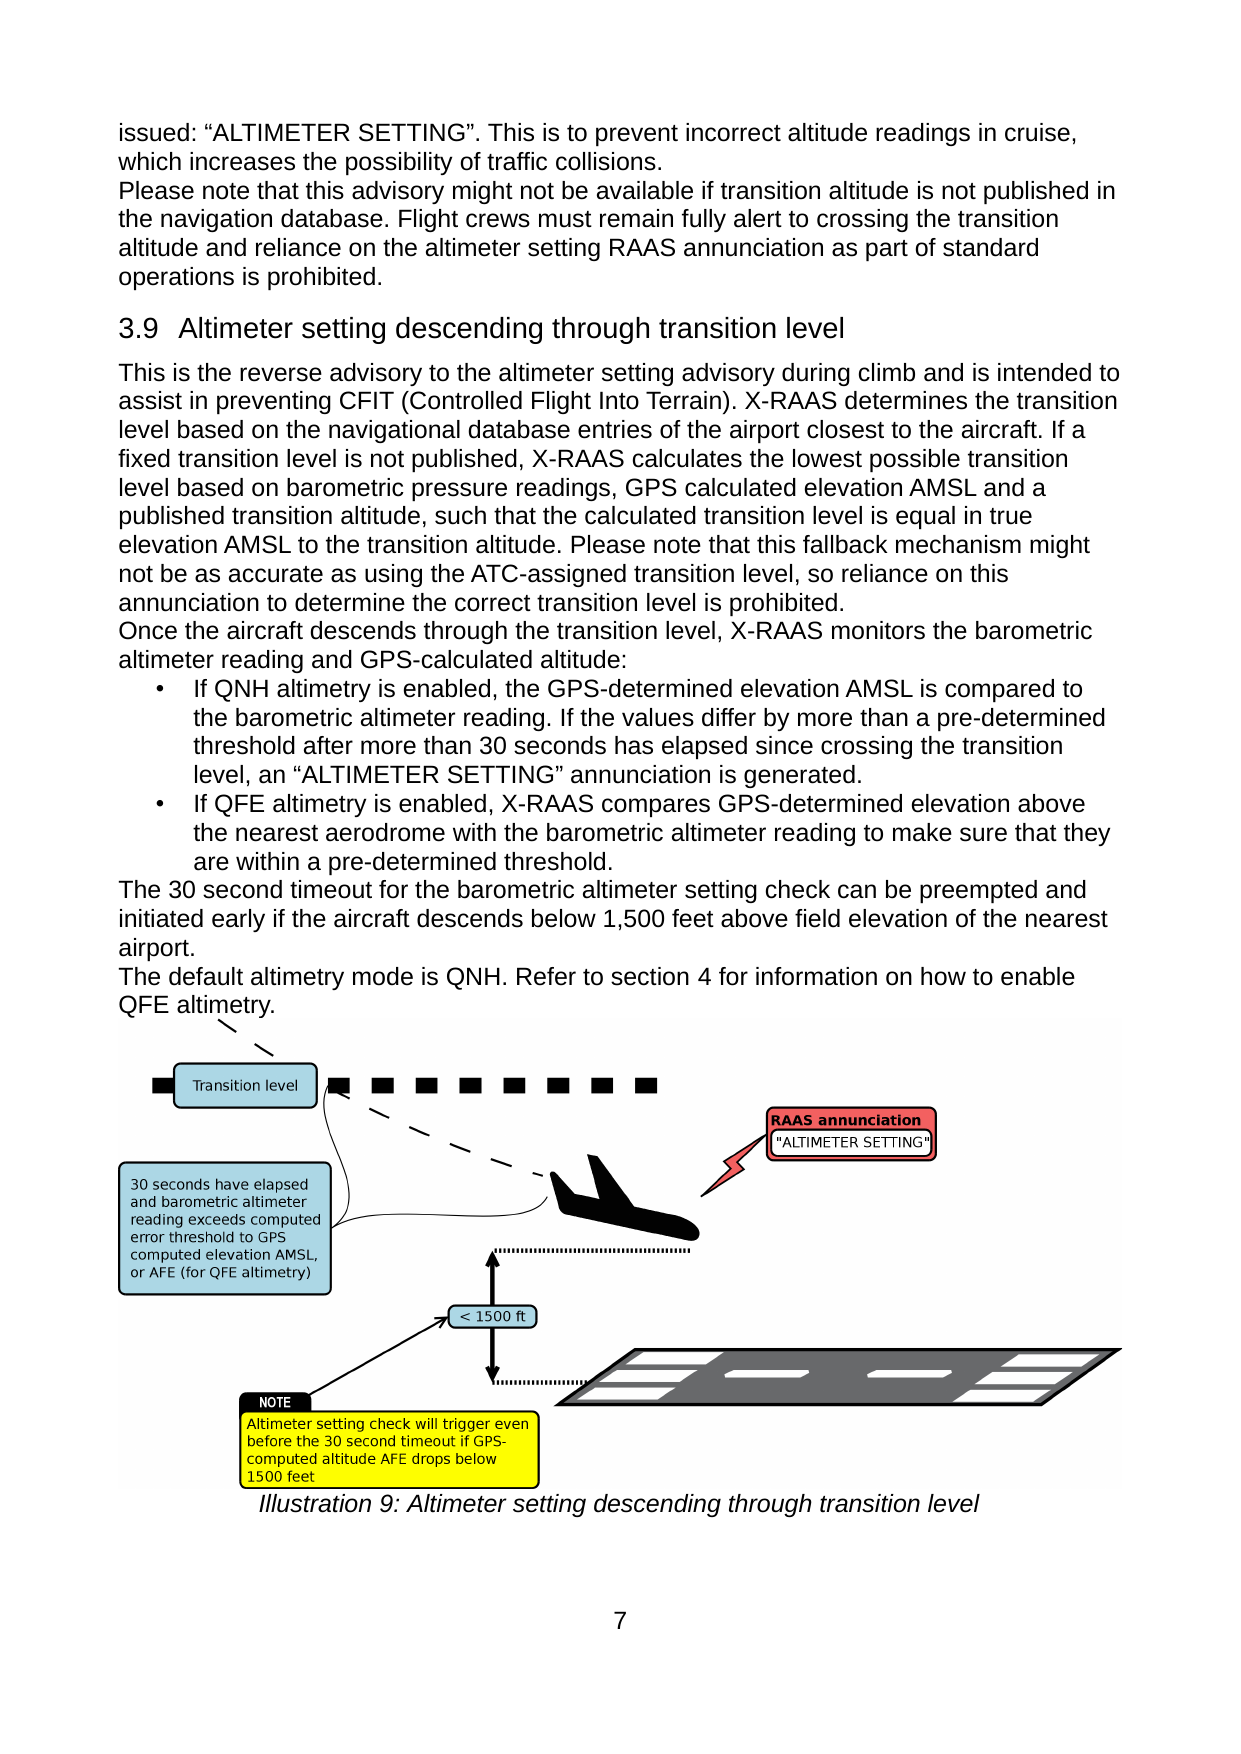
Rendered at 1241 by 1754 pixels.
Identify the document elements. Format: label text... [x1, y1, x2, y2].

picture [118, 1018, 1123, 1489]
text Once the aircraft descends through the transition level, X-RAAS monitors the barometric altimeter reading and GPS-calculated altitude: [118, 616, 1122, 674]
text The default altimetry mode is QNH. Refer to section 4 for information on how to enable QFE altimetry. [118, 961, 1122, 1018]
text Please note that this advisory might not be available if transition altitude is not published in the navigation database. Flight crews must remain fully alert to crossing the transition altitude and reliance on the altimeter setting RAAS annunciation as part of standard operations is prohibited. [118, 176, 1122, 291]
list If QFE altimetry is enabled, X-RAAS compares GPS-determined elevation above the nearest aerodrome with the barometric altimeter reading to make sure that they are within a pre-determined threshold. [156, 789, 1122, 875]
text This is the reverse advisory to the altimeter setting advisory during climb and is intended to assist in preventing CFIT (Controlled Flight Into Terrain). X-RAAS determines the transition level based on the navigational database entries of the airport closest to the aircraft. If a fixed transition level is not published, X-RAAS calculates the lowest possible transition level based on barometric pressure readings, GPS calculated elevation AMSL and a published transition altitude, such that the calculated transition level is equal in true elevation AMSL to the transition altitude. Please note that this fallback mechanism might not be as accurate as using the ATC-assigned transition level, so reliance on this annunciation to determine the correct transition level is prohibited. [118, 357, 1122, 616]
list If QNH altimetry is enabled, the GPS-determined elevation AMSL is compared to the barometric altimeter reading. If the values differ by more than a pre-determined threshold after more than 30 seconds has elapsed since crossing the transition level, an “ALTIMETER SETTING” annunciation is generated. [156, 674, 1122, 789]
text The 30 second timeout for the barometric altimeter setting check can be preempted and initiated early if the aircraft descends below 1,500 feet above field elevation of the nearest airport. [118, 875, 1122, 961]
subtitle Altimeter setting descending through transition level [118, 311, 1122, 345]
text Illustration 9: Altimeter setting descending through transition level [118, 1489, 1122, 1517]
text issued: “ALTIMETER SETTING”. This is to prevent incorrect altitude readings in cruise, which increases the possibility of traffic collisions. [118, 118, 1122, 176]
